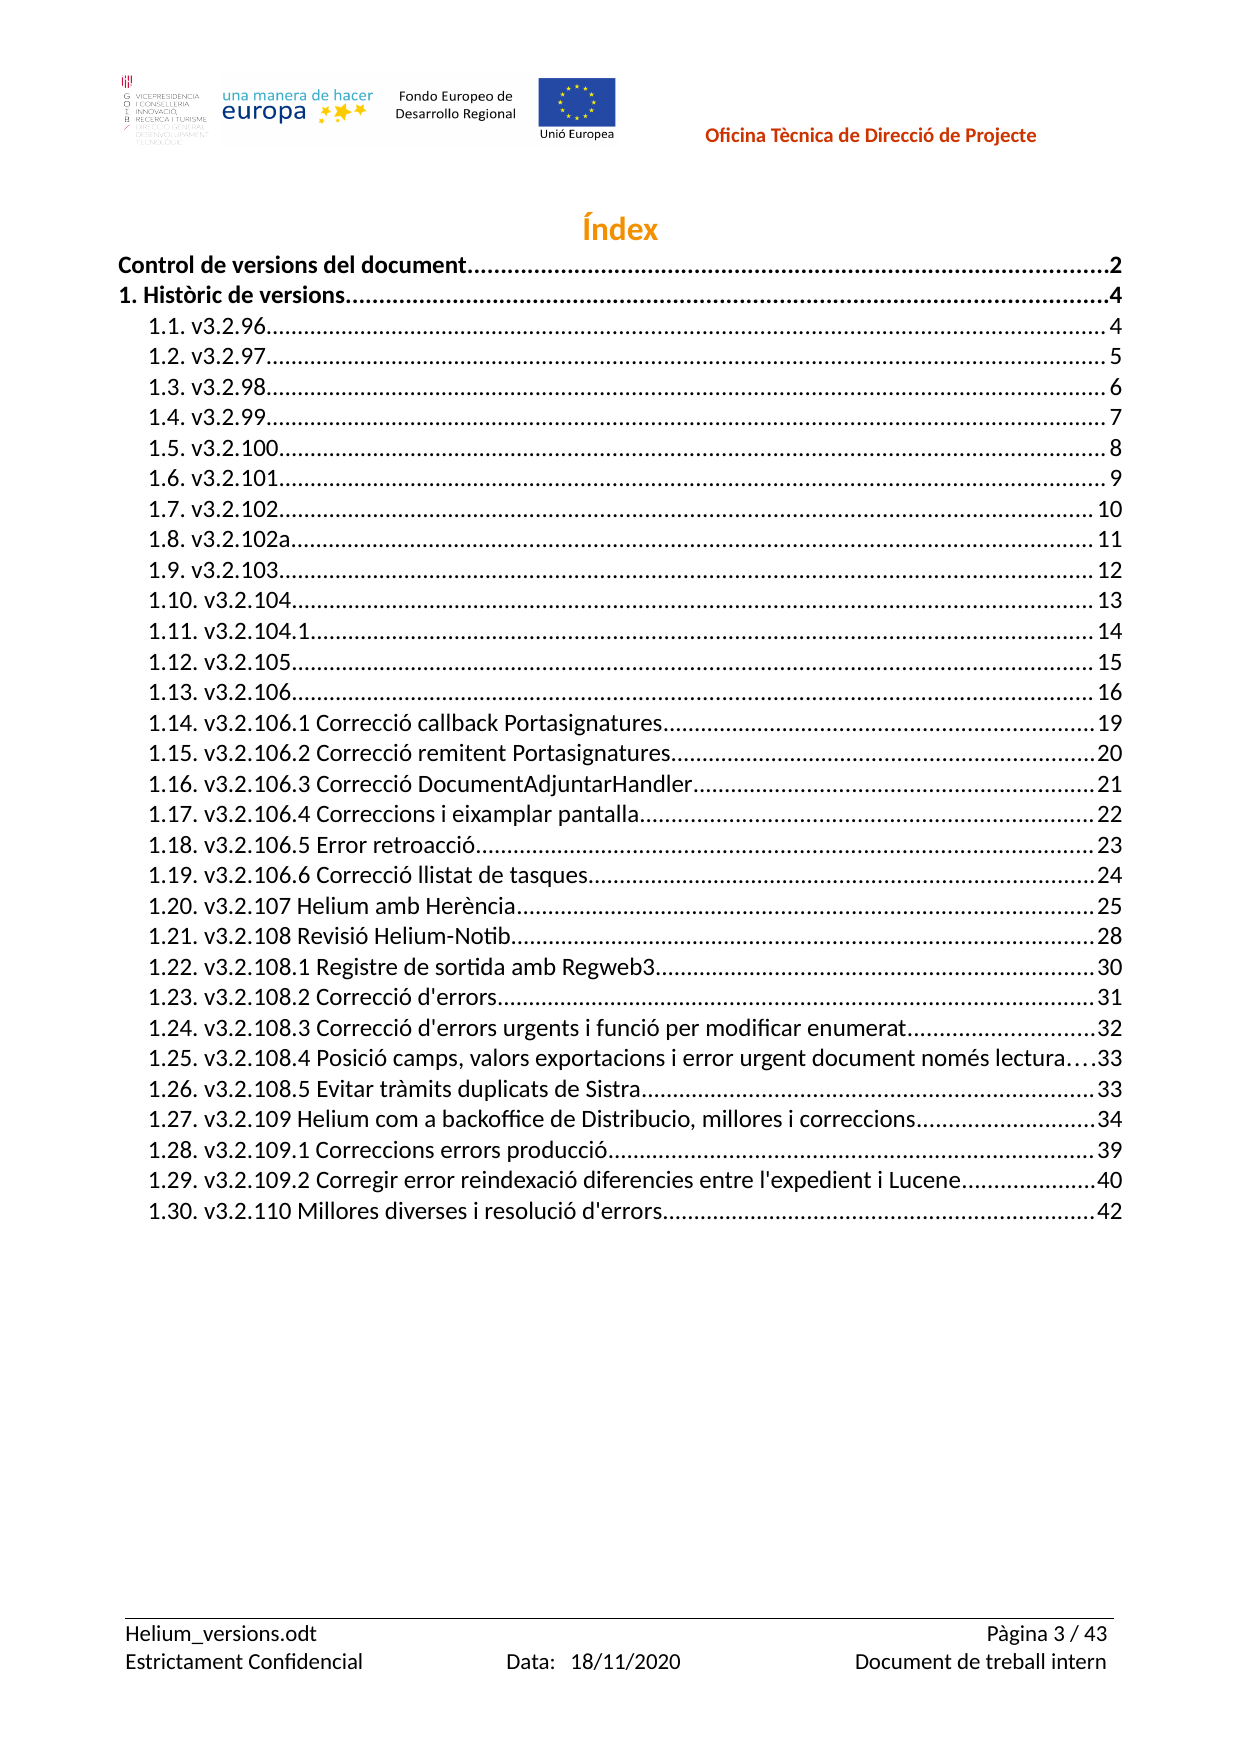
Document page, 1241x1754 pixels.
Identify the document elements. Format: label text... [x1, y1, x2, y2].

text 1.19. v3.2.106.6 Correcció llistat de tasques 24 [148, 859, 1122, 890]
text 1.2. v3.2.97 5 [148, 341, 1122, 371]
text Índex [118, 208, 1122, 249]
text 1.16. v3.2.106.3 Correcció DocumentAdjuntarHandler 21 [148, 768, 1122, 798]
picture [118, 73, 213, 147]
text 1.28. v3.2.109.1 Correccions errors producció 39 [148, 1134, 1122, 1164]
text 1.1. v3.2.96 4 [148, 310, 1122, 341]
text 1.21. v3.2.108 Revisió Helium-Notib 28 [148, 920, 1122, 951]
text 1.30. v3.2.110 Millores diverses i resolució d'errors 42 [148, 1195, 1122, 1226]
text 1.15. v3.2.106.2 Correcció remitent Portasignatures 20 [148, 737, 1122, 768]
text 1.8. v3.2.102a 11 [148, 524, 1122, 554]
text 1.12. v3.2.105 15 [148, 646, 1122, 676]
text 1.17. v3.2.106.4 Correccions i eixamplar pantalla 22 [148, 798, 1122, 829]
text 1.4. v3.2.99 7 [148, 402, 1122, 432]
text 1.22. v3.2.108.1 Registre de sortida amb Regweb3 30 [148, 951, 1122, 981]
text Control de versions del document 2 [118, 249, 1122, 279]
text 1.3. v3.2.98 6 [148, 371, 1122, 402]
text 1.11. v3.2.104.1 14 [148, 615, 1122, 646]
text 1.25. v3.2.108.4 Posició camps, valors exportacions i error urgent document només lectura 33 [148, 1042, 1122, 1073]
text 1.9. v3.2.103 12 [148, 554, 1122, 585]
picture [219, 73, 621, 147]
text 1.26. v3.2.108.5 Evitar tràmits duplicats de Sistra 33 [148, 1073, 1122, 1103]
text 1.24. v3.2.108.3 Correcció d'errors urgents i funció per modificar enumerat 32 [148, 1012, 1122, 1042]
text 1.27. v3.2.109 Helium com a backoffice de Distribucio, millores i correccions 34 [148, 1103, 1122, 1134]
text 1.13. v3.2.106 16 [148, 676, 1122, 707]
text 1.14. v3.2.106.1 Correcció callback Portasignatures 19 [148, 707, 1122, 737]
text 1.6. v3.2.101 9 [148, 463, 1122, 493]
text 1.5. v3.2.100 8 [148, 432, 1122, 463]
text 1.23. v3.2.108.2 Correcció d'errors 31 [148, 981, 1122, 1012]
text 1.18. v3.2.106.5 Error retroacció 23 [148, 829, 1122, 859]
text 1. Històric de versions 4 [118, 279, 1122, 310]
text 1.7. v3.2.102 10 [148, 493, 1122, 524]
text 1.29. v3.2.109.2 Corregir error reindexació diferencies entre l'expedient i Lucene 40 [148, 1164, 1122, 1195]
text 1.20. v3.2.107 Helium amb Herència 25 [148, 890, 1122, 920]
text 1.10. v3.2.104 13 [148, 585, 1122, 615]
